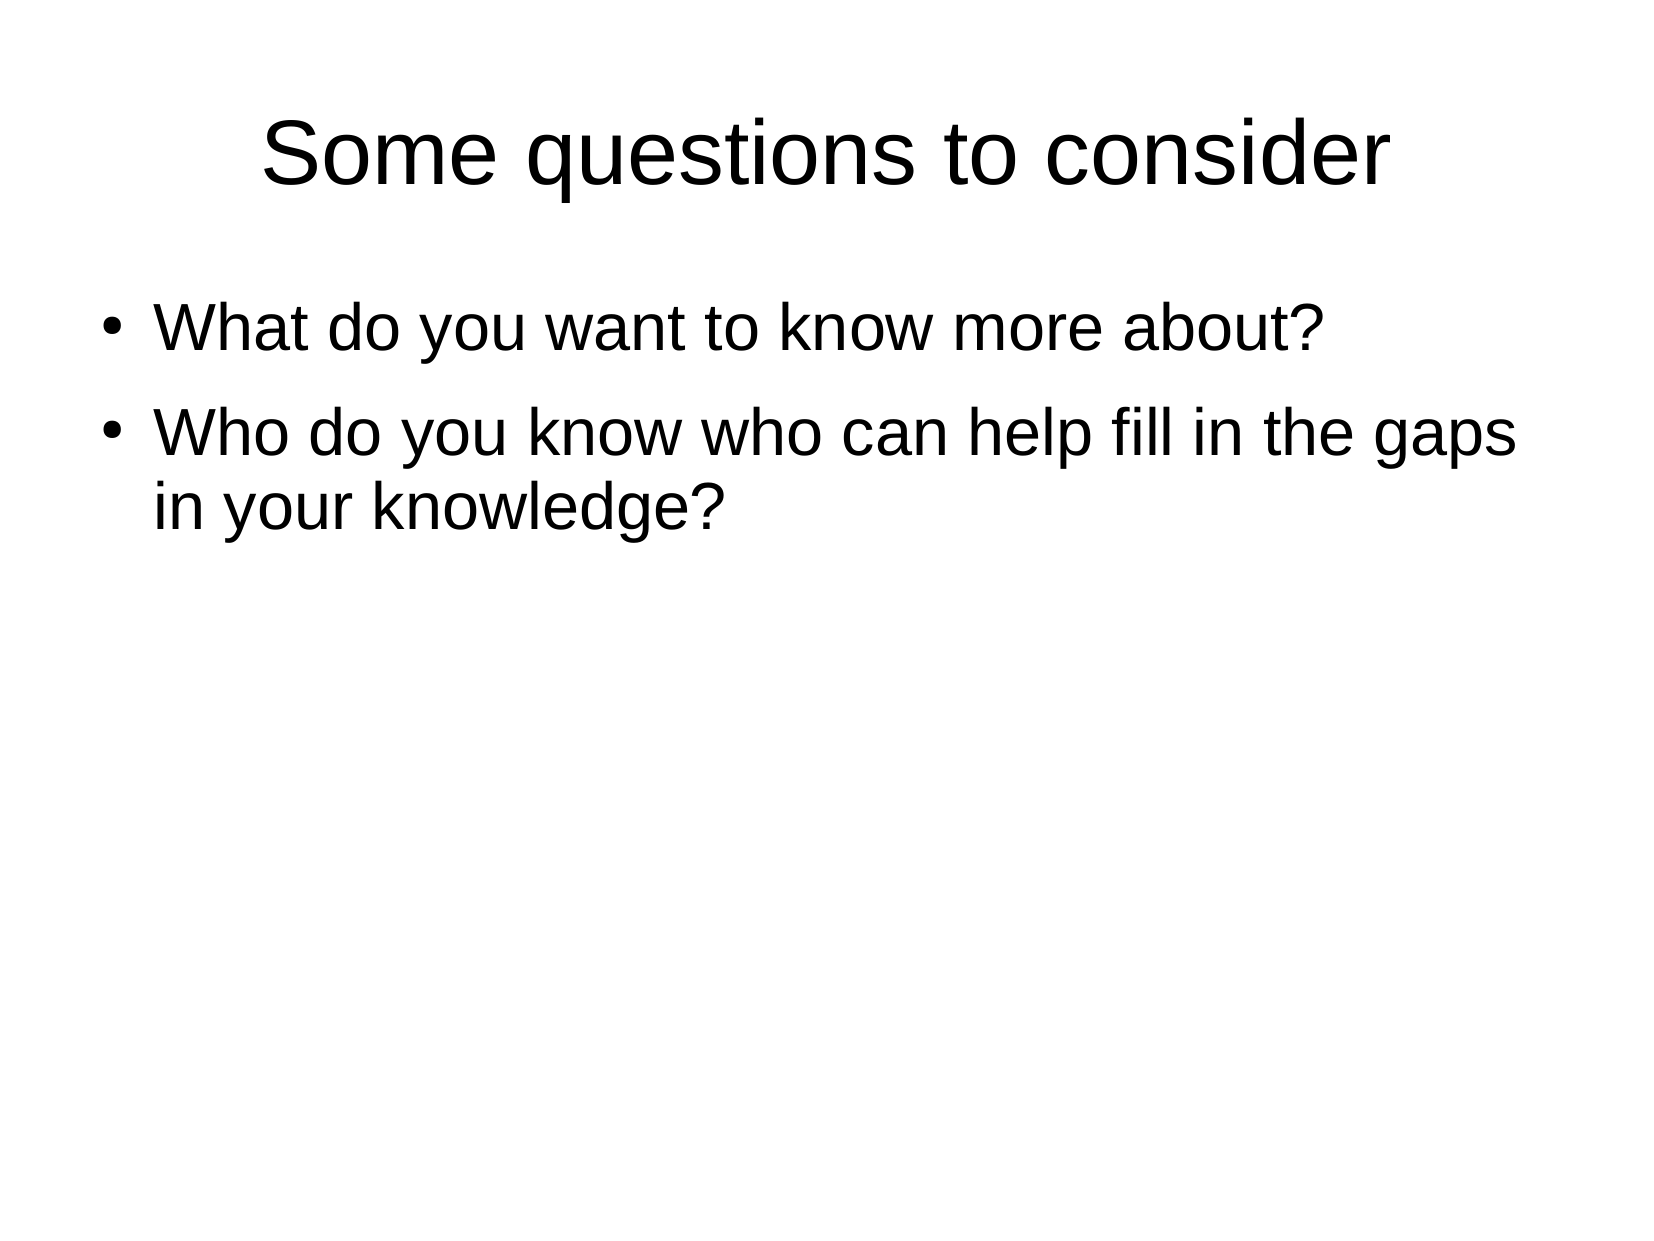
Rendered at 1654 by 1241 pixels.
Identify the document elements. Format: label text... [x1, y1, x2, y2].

title Some questions to consider [82, 49, 1571, 257]
list What do you want to know more about? Who do you know who can help fill in the gaps in your knowledge? [82, 290, 1571, 1010]
